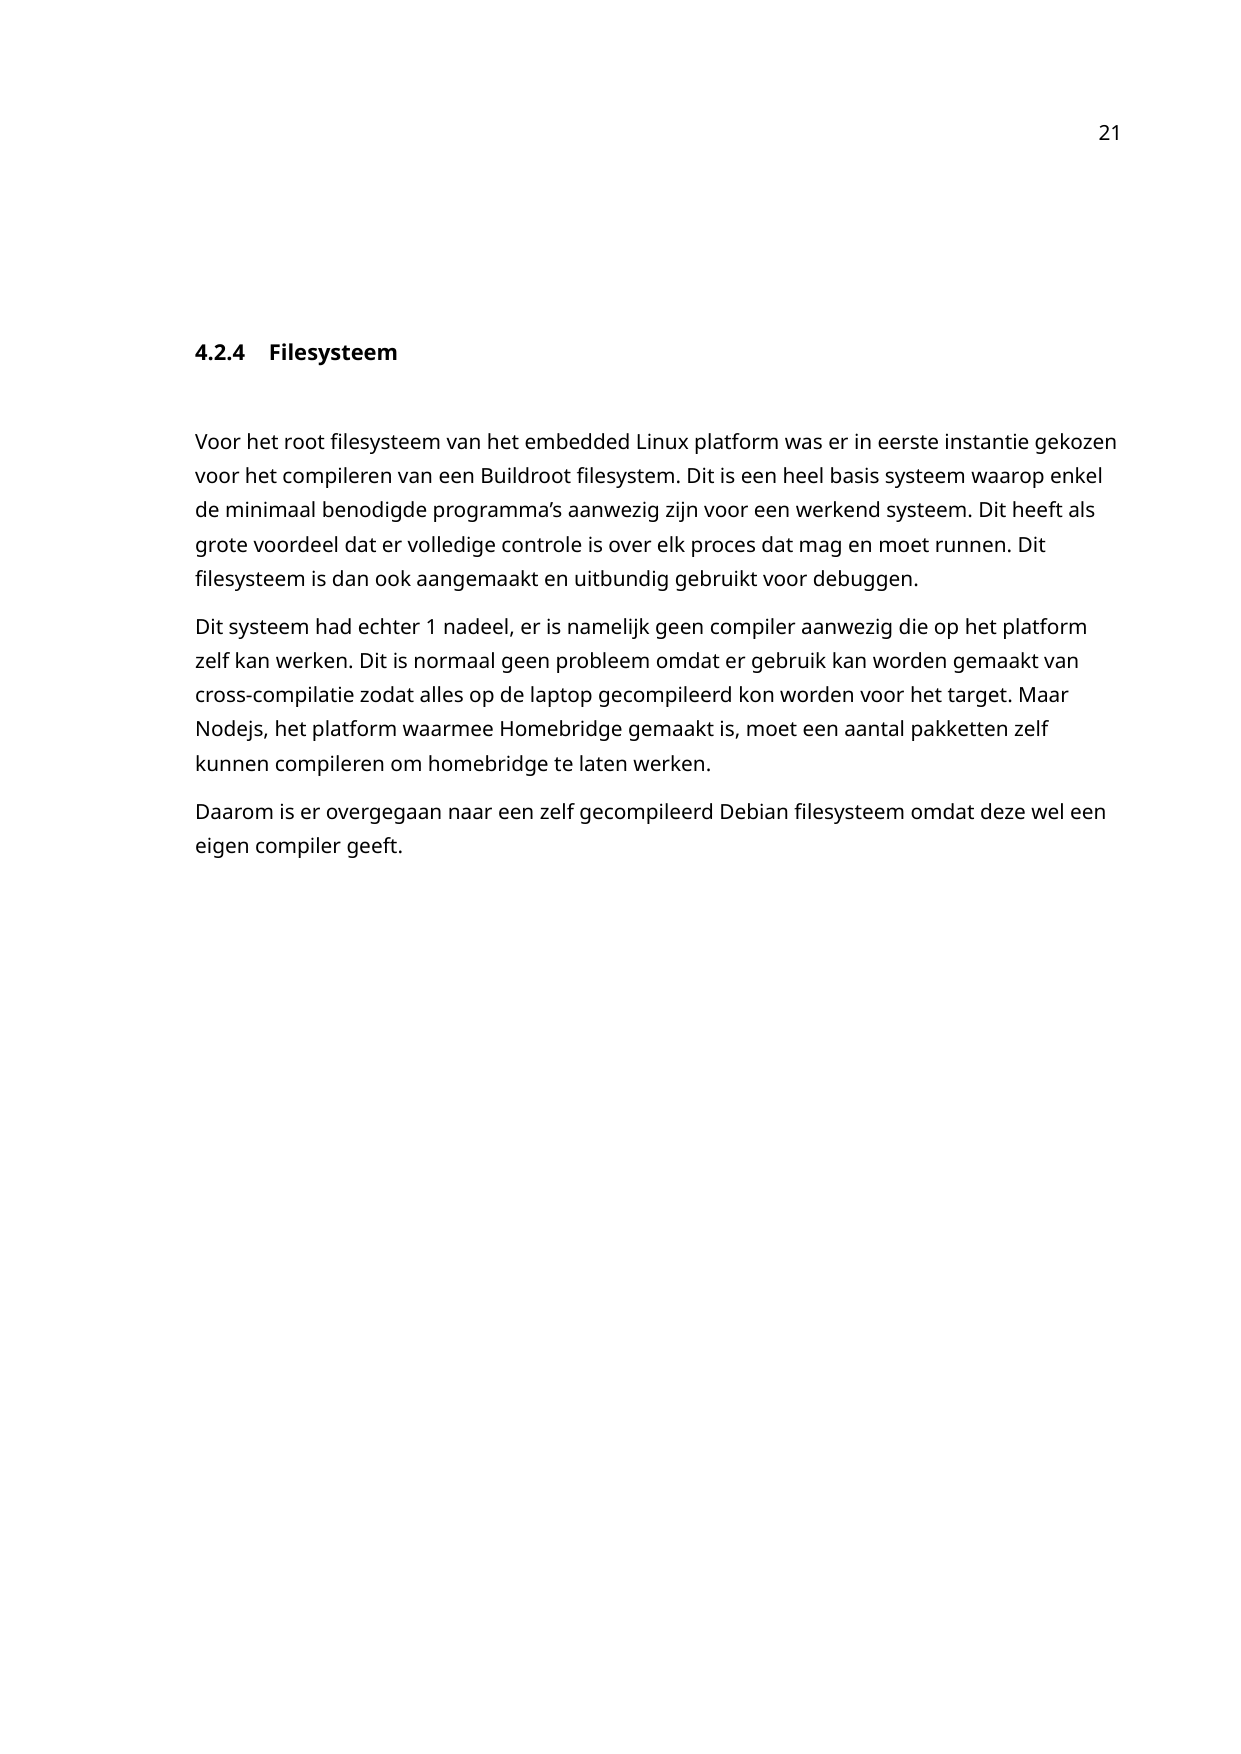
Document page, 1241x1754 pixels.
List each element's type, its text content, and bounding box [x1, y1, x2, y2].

text Dit systeem had echter 1 nadeel, er is namelijk geen compiler aanwezig die op het platform zelf kan werken. Dit is normaal geen probleem omdat er gebruik kan worden gemaakt van cross-compilatie zodat alles op de laptop gecompileerd kon worden voor het target. Maar Nodejs, het platform waarmee Homebridge gemaakt is, moet een aantal pakketten zelf kunnen compileren om homebridge te laten werken. [195, 612, 1122, 777]
text Voor het root filesysteem van het embedded Linux platform was er in eerste instantie gekozen voor het compileren van een Buildroot filesystem. Dit is een heel basis systeem waarop enkel de minimaal benodigde programma’s aanwezig zijn voor een werkend systeem. Dit heeft als grote voordeel dat er volledige controle is over elk proces dat mag en moet runnen. Dit filesysteem is dan ook aangemaakt en uitbundig gebruikt voor debuggen. [195, 427, 1122, 592]
text Daarom is er overgegaan naar een zelf gecompileerd Debian filesysteem omdat deze wel een eigen compiler geeft. [195, 797, 1122, 860]
subtitle 4.2.4 Filesysteem [195, 337, 1122, 366]
